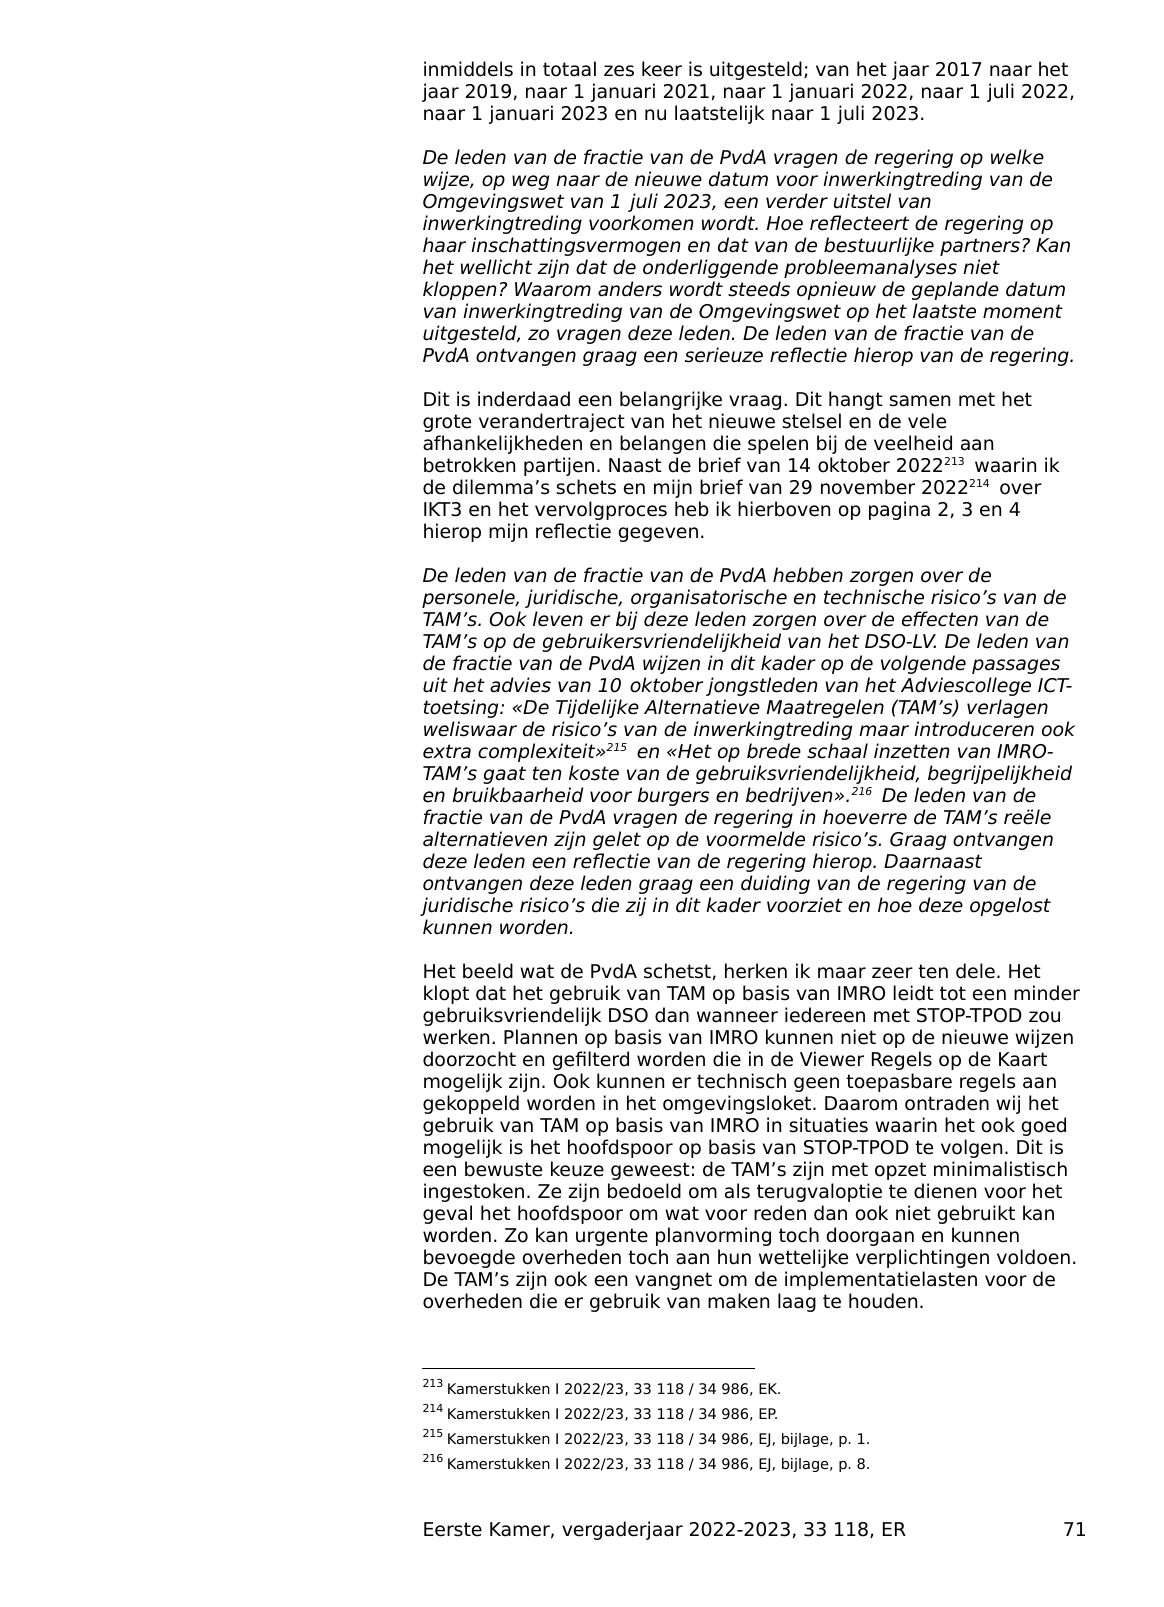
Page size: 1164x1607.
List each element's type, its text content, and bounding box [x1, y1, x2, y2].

text De leden van de fractie van de PvdA hebben zorgen over de personele, juridische, organisatorische en technische risico’s van de TAM’s. Ook leven er bij deze leden zorgen over de effecten van de TAM’s op de gebruikersvriendelijkheid van het DSO-LV. De leden van de fractie van de PvdA wijzen in dit kader op de volgende passages uit het advies van 10 oktober jongstleden van het Adviescollege ICT-toetsing: «De Tijdelijke Alternatieve Maatregelen (TAM’s) verlagen weliswaar de risico’s van de inwerkingtreding maar introduceren ook extra complexiteit» en «Het op brede schaal inzetten van IMRO-TAM’s gaat ten koste van de gebruiksvriendelijkheid, begrijpelijkheid en bruikbaarheid voor burgers en bedrijven». De leden van de fractie van de PvdA vragen de regering in hoeverre de TAM’s reële alternatieven zijn gelet op de voormelde risico’s. Graag ontvangen deze leden een reflectie van de regering hierop. Daarnaast ontvangen deze leden graag een duiding van de regering van de juridische risico’s die zij in dit kader voorziet en hoe deze opgelost kunnen worden. [422, 565, 1087, 939]
text Kamerstukken I 2022/23, 33 118 / 34 986, EK. [422, 1377, 1087, 1399]
text Dit is inderdaad een belangrijke vraag. Dit hangt samen met het grote verandertraject van het nieuwe stelsel en de vele afhankelijkheden en belangen die spelen bij de veelheid aan betrokken partijen. Naast de brief van 14 oktober 2022 waarin ik de dilemma’s schets en mijn brief van 29 november 2022 over IKT3 en het vervolgproces heb ik hierboven op pagina 2, 3 en 4 hierop mijn reflectie gegeven. [422, 389, 1087, 543]
text Kamerstukken I 2022/23, 33 118 / 34 986, EJ, bijlage, p. 1. [422, 1427, 1087, 1449]
text Kamerstukken I 2022/23, 33 118 / 34 986, EJ, bijlage, p. 8. [422, 1452, 1087, 1474]
text De leden van de fractie van de PvdA vragen de regering op welke wijze, op weg naar de nieuwe datum voor inwerkingtreding van de Omgevingswet van 1 juli 2023, een verder uitstel van inwerkingtreding voorkomen wordt. Hoe reflecteert de regering op haar inschattingsvermogen en dat van de bestuurlijke partners? Kan het wellicht zijn dat de onderliggende probleemanalyses niet kloppen? Waarom anders wordt steeds opnieuw de geplande datum van inwerkingtreding van de Omgevingswet op het laatste moment uitgesteld, zo vragen deze leden. De leden van de fractie van de PvdA ontvangen graag een serieuze reflectie hierop van de regering. [422, 147, 1087, 367]
text Kamerstukken I 2022/23, 33 118 / 34 986, EP. [422, 1402, 1087, 1424]
text Het beeld wat de PvdA schetst, herken ik maar zeer ten dele. Het klopt dat het gebruik van TAM op basis van IMRO leidt tot een minder gebruiksvriendelijk DSO dan wanneer iedereen met STOP-TPOD zou werken. Plannen op basis van IMRO kunnen niet op de nieuwe wijzen doorzocht en gefilterd worden die in de Viewer Regels op de Kaart mogelijk zijn. Ook kunnen er technisch geen toepasbare regels aan gekoppeld worden in het omgevingsloket. Daarom ontraden wij het gebruik van TAM op basis van IMRO in situaties waarin het ook goed mogelijk is het hoofdspoor op basis van STOP-TPOD te volgen. Dit is een bewuste keuze geweest: de TAM’s zijn met opzet minimalistisch ingestoken. Ze zijn bedoeld om als terugvaloptie te dienen voor het geval het hoofdspoor om wat voor reden dan ook niet gebruikt kan worden. Zo kan urgente planvorming toch doorgaan en kunnen bevoegde overheden toch aan hun wettelijke verplichtingen voldoen. De TAM’s zijn ook een vangnet om de implementatielasten voor de overheden die er gebruik van maken laag te houden. [422, 961, 1087, 1313]
text inmiddels in totaal zes keer is uitgesteld; van het jaar 2017 naar het jaar 2019, naar 1 januari 2021, naar 1 januari 2022, naar 1 juli 2022, naar 1 januari 2023 en nu laatstelijk naar 1 juli 2023. [422, 59, 1087, 125]
